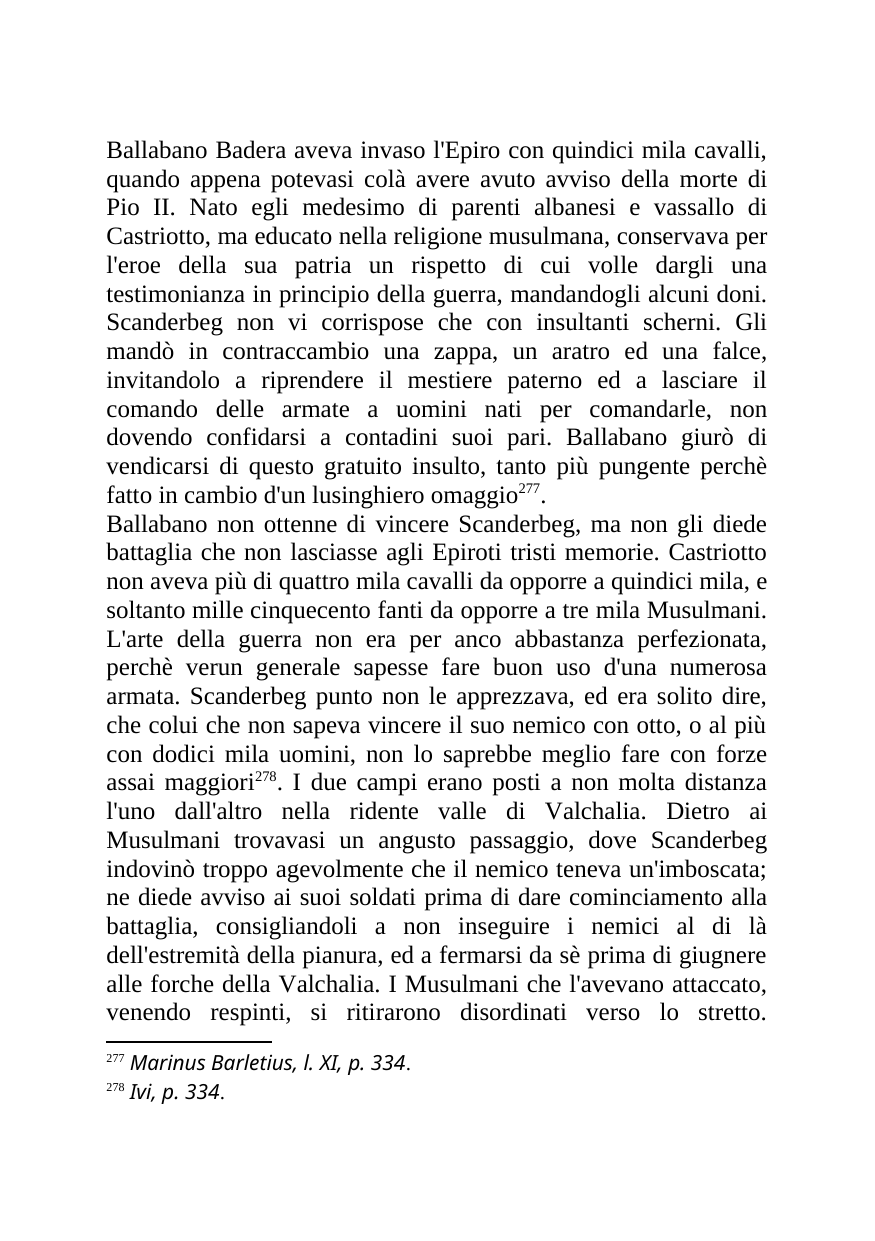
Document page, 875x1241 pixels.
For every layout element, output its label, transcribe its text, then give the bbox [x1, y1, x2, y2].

text Ballabano non ottenne di vincere Scanderbeg, ma non gli diede battaglia che non lasciasse agli Epiroti tristi memorie. Castriotto non aveva più di quattro mila cavalli da opporre a quindici mila, e soltanto mille cinquecento fanti da opporre a tre mila Musulmani. L'arte della guerra non era per anco abbastanza perfezionata, perchè verun generale sapesse fare buon uso d'una numerosa armata. Scanderbeg punto non le apprezzava, ed era solito dire, che colui che non sapeva vincere il suo nemico con otto, o al più con dodici mila uomini, non lo saprebbe meglio fare con forze assai maggiori. I due campi erano posti a non molta distanza l'uno dall'altro nella ridente valle di Valchalia. Dietro ai Musulmani trovavasi un angusto passaggio, dove Scanderbeg indovinò troppo agevolmente che il nemico teneva un'imboscata; ne diede avviso ai suoi soldati prima di dare cominciamento alla battaglia, consigliandoli a non inseguire i nemici al di là dell'estremità della pianura, ed a fermarsi da sè prima di giugnere alle forche della Valchalia. I Musulmani che l'avevano attaccato, venendo respinti, si ritirarono disordinati verso lo stretto. [106, 509, 768, 1026]
text Marinus Barletius, l. XI, p. 334. [106, 1048, 768, 1077]
text Ballabano Badera aveva invaso l'Epiro con quindici mila cavalli, quando appena potevasi colà avere avuto avviso della morte di Pio II. Nato egli medesimo di parenti albanesi e vassallo di Castriotto, ma educato nella religione musulmana, conservava per l'eroe della sua patria un rispetto di cui volle dargli una testimonianza in principio della guerra, mandandogli alcuni doni. Scanderbeg non vi corrispose che con insultanti scherni. Gli mandò in contraccambio una zappa, un aratro ed una falce, invitandolo a riprendere il mestiere paterno ed a lasciare il comando delle armate a uomini nati per comandarle, non dovendo confidarsi a contadini suoi pari. Ballabano giurò di vendicarsi di questo gratuito insulto, tanto più pungente perchè fatto in cambio d'un lusinghiero omaggio. [106, 135, 768, 509]
text Ivi, p. 334. [106, 1077, 768, 1105]
